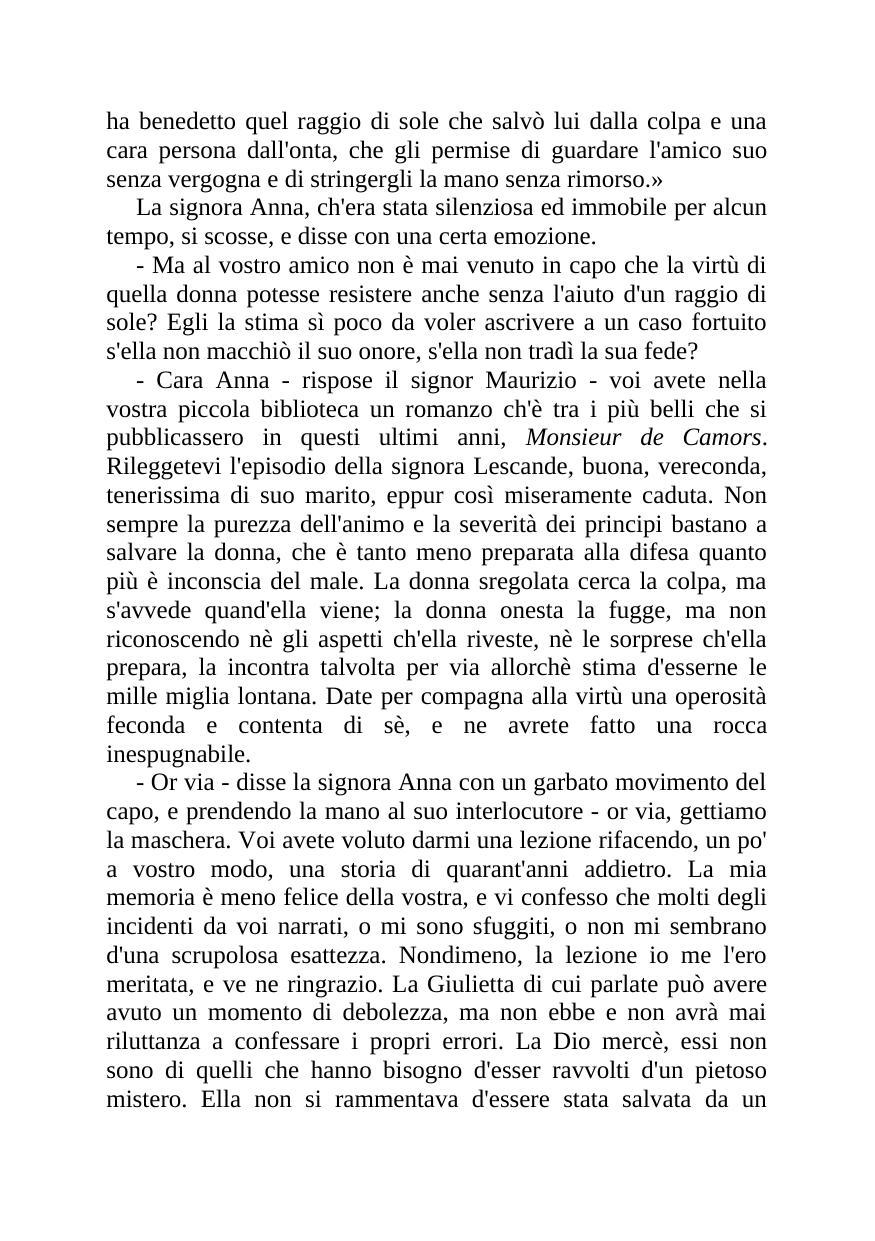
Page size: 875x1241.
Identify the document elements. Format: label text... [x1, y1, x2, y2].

text - Or via - disse la signora Anna con un garbato movimento del capo, e prendendo la mano al suo interlocutore - or via, gettiamo la maschera. Voi avete voluto darmi una lezione rifacendo, un po' a vostro modo, una storia di quarant'anni addietro. La mia memoria è meno felice della vostra, e vi confesso che molti degli incidenti da voi narrati, o mi sono sfuggiti, o non mi sembrano d'una scrupolosa esattezza. Nondimeno, la lezione io me l'ero meritata, e ve ne ringrazio. La Giulietta di cui parlate può avere avuto un momento di debolezza, ma non ebbe e non avrà mai riluttanza a confessare i propri errori. La Dio mercè, essi non sono di quelli che hanno bisogno d'esser ravvolti d'un pietoso mistero. Ella non si rammentava d'essere stata salvata da un [106, 767, 768, 1112]
text - Ma al vostro amico non è mai venuto in capo che la virtù di quella donna potesse resistere anche senza l'aiuto d'un raggio di sole? Egli la stima sì poco da voler ascrivere a un caso fortuito s'ella non macchiò il suo onore, s'ella non tradì la sua fede? [106, 250, 768, 365]
text La signora Anna, ch'era stata silenziosa ed immobile per alcun tempo, si scosse, e disse con una certa emozione. [106, 192, 768, 250]
text - Cara Anna - rispose il signor Maurizio - voi avete nella vostra piccola biblioteca un romanzo ch'è tra i più belli che si pubblicassero in questi ultimi anni, Monsieur de Camors. Rileggetevi l'episodio della signora Lescande, buona, vereconda, tenerissima di suo marito, eppur così miseramente caduta. Non sempre la purezza dell'animo e la severità dei principi bastano a salvare la donna, che è tanto meno preparata alla difesa quanto più è inconscia del male. La donna sregolata cerca la colpa, ma s'avvede quand'ella viene; la donna onesta la fugge, ma non riconoscendo nè gli aspetti ch'ella riveste, nè le sorprese ch'ella prepara, la incontra talvolta per via allorchè stima d'esserne le mille miglia lontana. Date per compagna alla virtù una operosità feconda e contenta di sè, e ne avrete fatto una rocca inespugnabile. [106, 365, 768, 767]
text ha benedetto quel raggio di sole che salvò lui dalla colpa e una cara persona dall'onta, che gli permise di guardare l'amico suo senza vergogna e di stringergli la mano senza rimorso.» [106, 106, 768, 192]
